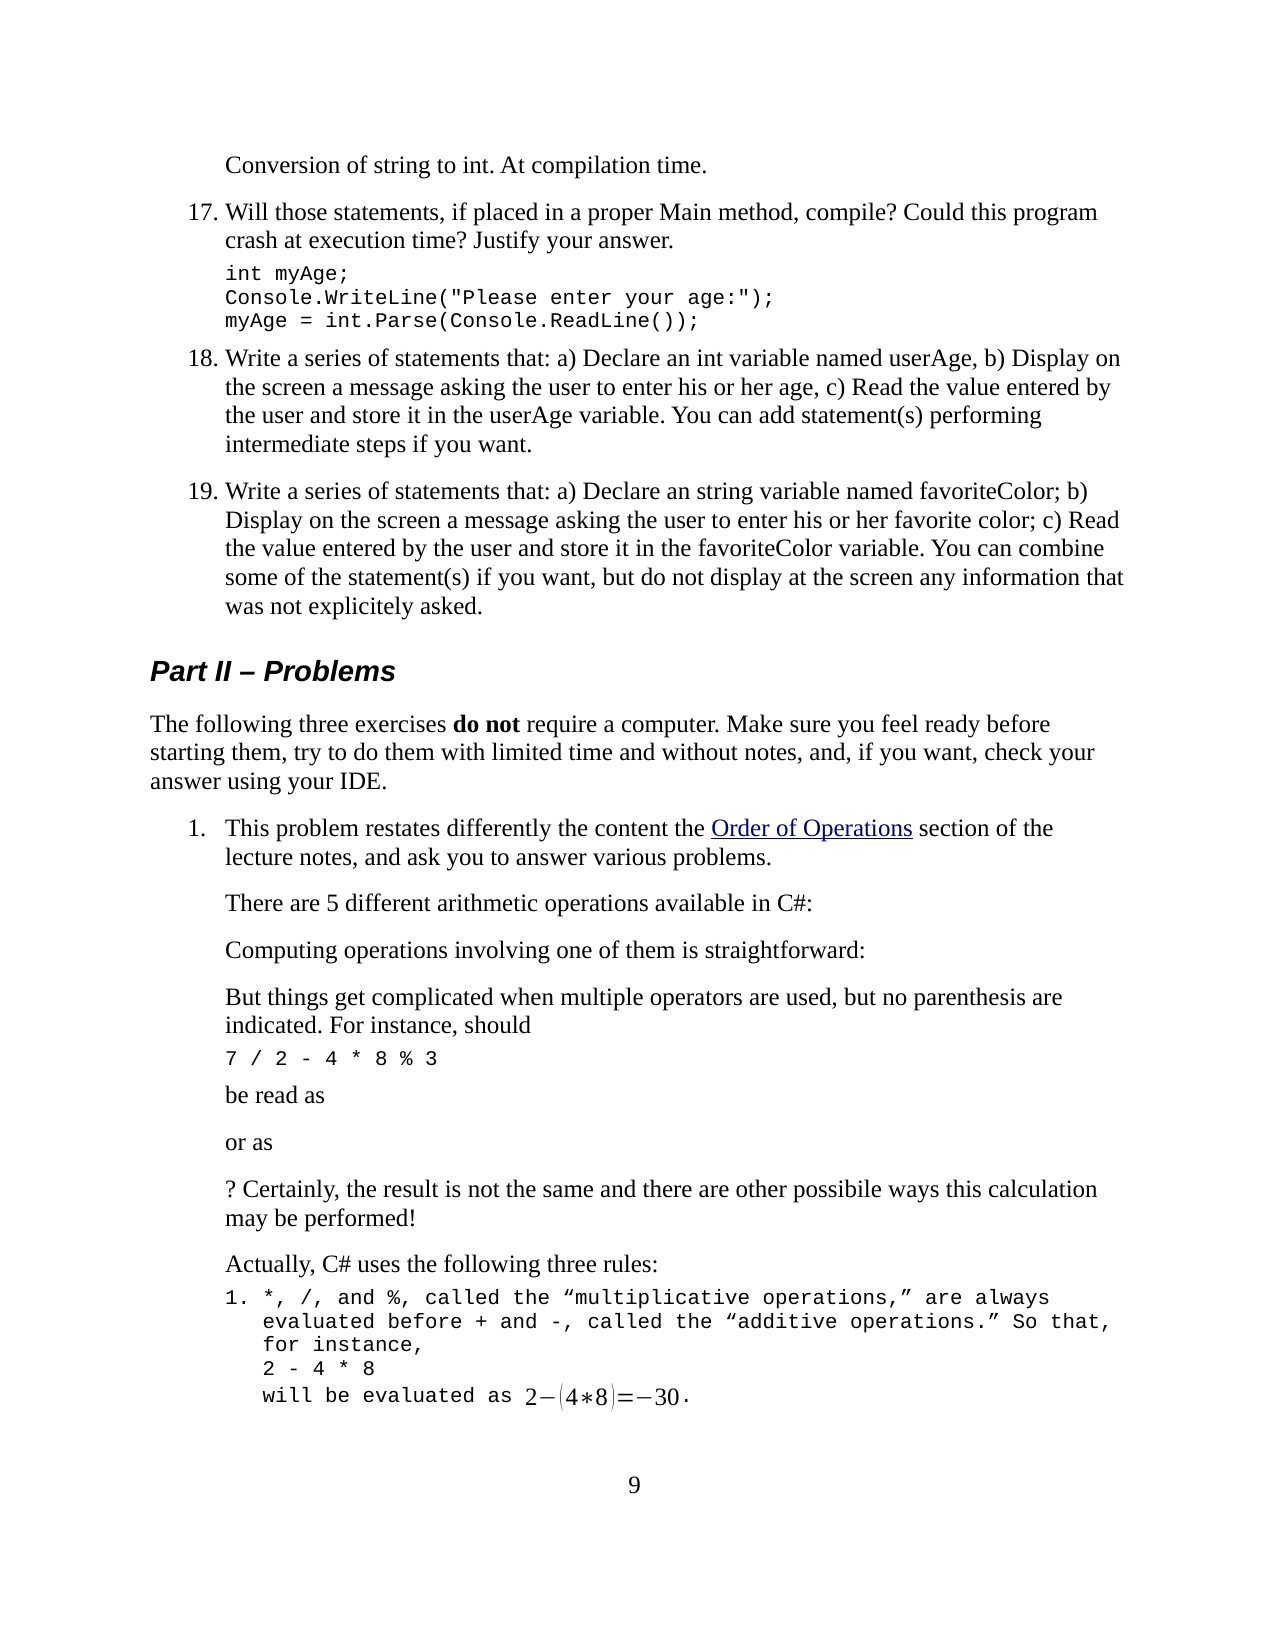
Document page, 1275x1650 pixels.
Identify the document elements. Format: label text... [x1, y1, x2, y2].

list myAge = int.Parse(Console.ReadLine()); [187, 310, 1125, 334]
list Will those statements, if placed in a proper Main method, compile? Could this program crash at execution time? Justify your answer. [187, 197, 1125, 254]
list Write a series of statements that: a) Declare an string variable named favoriteColor; b) Display on the screen a message asking the user to enter his or her favorite color; c) Read the value entered by the user and store it in the favoriteColor variable. You can combine some of the statement(s) if you want, but do not display at the screen any information that was not explicitely asked. [187, 476, 1125, 620]
list *, /, and %, called the “multiplicative operations,” are always evaluated before + and -, called the “additive operations.” So that, for instance, [225, 1287, 1125, 1358]
list will be evaluated as . [225, 1382, 1125, 1412]
list Actually, C# uses the following three rules: [187, 1249, 1125, 1278]
list This problem restates differently the content the Order of Operations section of the lecture notes, and ask you to answer various problems. [187, 813, 1125, 870]
list ? Certainly, the result is not the same and there are other possibile ways this calculation may be performed! [187, 1174, 1125, 1231]
list int myAge; [187, 263, 1125, 287]
list 2 - 4 * 8 [225, 1358, 1125, 1382]
list 7 / 2 - 4 * 8 % 3 [187, 1048, 1125, 1072]
list or as [187, 1127, 1125, 1156]
list Write a series of statements that: a) Declare an int variable named userAge, b) Display on the screen a message asking the user to enter his or her age, c) Read the value entered by the user and store it in the userAge variable. You can add statement(s) performing intermediate steps if you want. [187, 343, 1125, 458]
list be read as [187, 1081, 1125, 1109]
subtitle Part II – Problems [150, 654, 1125, 687]
list Conversion of string to int. At compilation time. [187, 150, 1125, 179]
list There are 5 different arithmetic operations available in C#: [187, 888, 1125, 917]
list Console.WriteLine("Please enter your age:"); [187, 287, 1125, 310]
text The following three exercises do not require a computer. Make sure you feel ready before starting them, try to do them with limited time and without notes, and, if you want, check your answer using your IDE. [150, 709, 1125, 795]
list But things get complicated when multiple operators are used, but no parenthesis are indicated. For instance, should [187, 982, 1125, 1039]
list Computing operations involving one of them is straightforward: [187, 935, 1125, 964]
